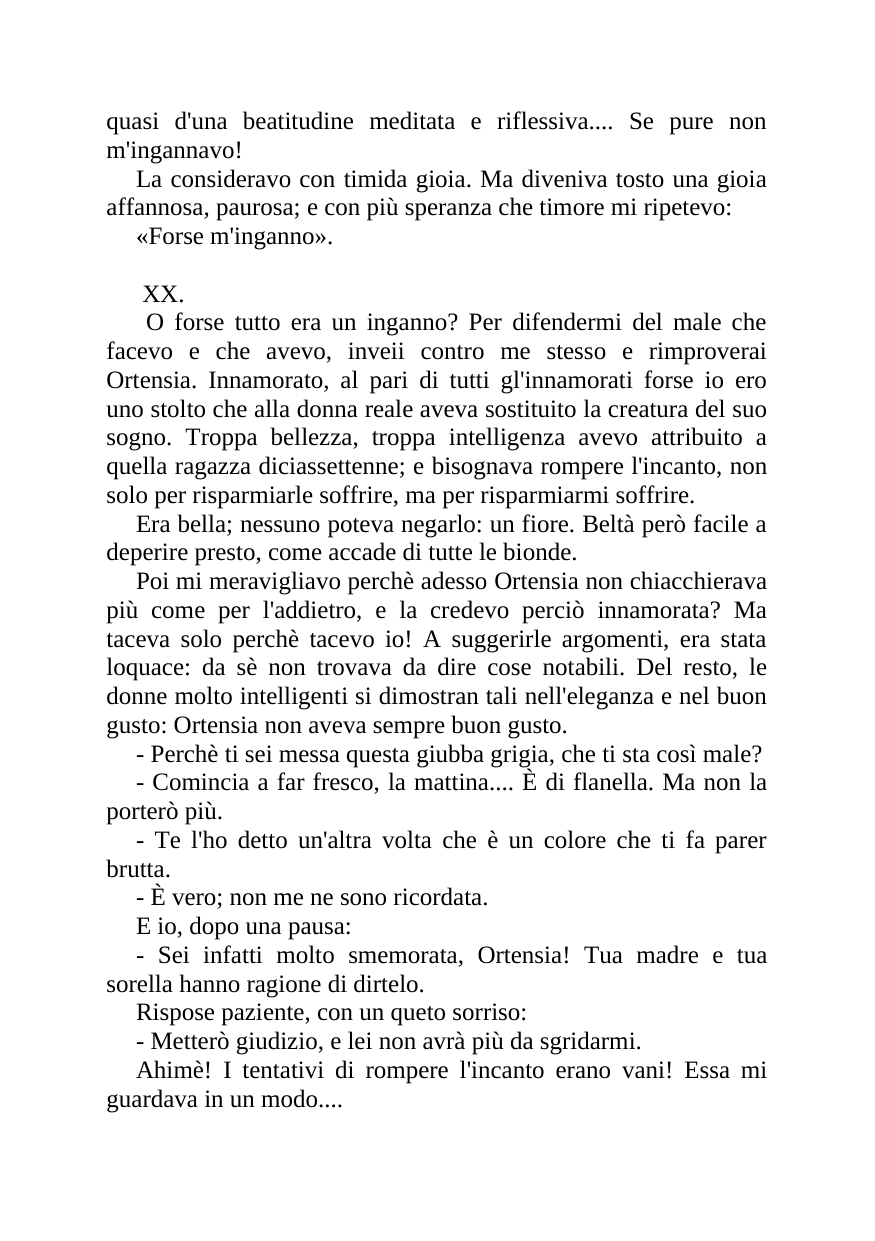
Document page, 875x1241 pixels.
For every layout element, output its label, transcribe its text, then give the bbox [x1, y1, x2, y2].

text Ahimè! I tentativi di rompere l'incanto erano vani! Essa mi guardava in un modo.... [106, 1055, 768, 1112]
text Era bella; nessuno poteva negarlo: un fiore. Beltà però facile a deperire presto, come accade di tutte le bionde. [106, 509, 768, 566]
text quasi d'una beatitudine meditata e riflessiva.... Se pure non m'ingannavo! [106, 106, 768, 164]
text O forse tutto era un inganno? Per difendermi del male che facevo e che avevo, inveii contro me stesso e rimproverai Ortensia. Innamorato, al pari di tutti gl'innamorati forse io ero uno stolto che alla donna reale aveva sostituito la creatura del suo sogno. Troppa bellezza, troppa intelligenza avevo attribuito a quella ragazza diciassettenne; e bisognava rompere l'incanto, non solo per risparmiarle soffrire, ma per risparmiarmi soffrire. [106, 307, 768, 509]
text - Sei infatti molto smemorata, Ortensia! Tua madre e tua sorella hanno ragione di dirtelo. [106, 940, 768, 997]
text Poi mi meravigliavo perchè adesso Ortensia non chiacchierava più come per l'addietro, e la credevo perciò innamorata? Ma taceva solo perchè tacevo io! A suggerirle argomenti, era stata loquace: da sè non trovava da dire cose notabili. Del resto, le donne molto intelligenti si dimostran tali nell'eleganza e nel buon gusto: Ortensia non aveva sempre buon gusto. [106, 566, 768, 739]
text - Metterò giudizio, e lei non avrà più da sgridarmi. [106, 1026, 768, 1055]
text - Comincia a far fresco, la mattina.... È di flanella. Ma non la porterò più. [106, 767, 768, 825]
text «Forse m'inganno». [106, 221, 768, 250]
text XX. [106, 279, 768, 307]
text E io, dopo una pausa: [106, 911, 768, 940]
text - Te l'ho detto un'altra volta che è un colore che ti fa parer brutta. [106, 825, 768, 882]
text Rispose paziente, con un queto sorriso: [106, 997, 768, 1026]
text - Perchè ti sei messa questa giubba grigia, che ti sta così male? [106, 739, 768, 767]
text La consideravo con timida gioia. Ma diveniva tosto una gioia affannosa, paurosa; e con più speranza che timore mi ripetevo: [106, 164, 768, 221]
text - È vero; non me ne sono ricordata. [106, 882, 768, 911]
